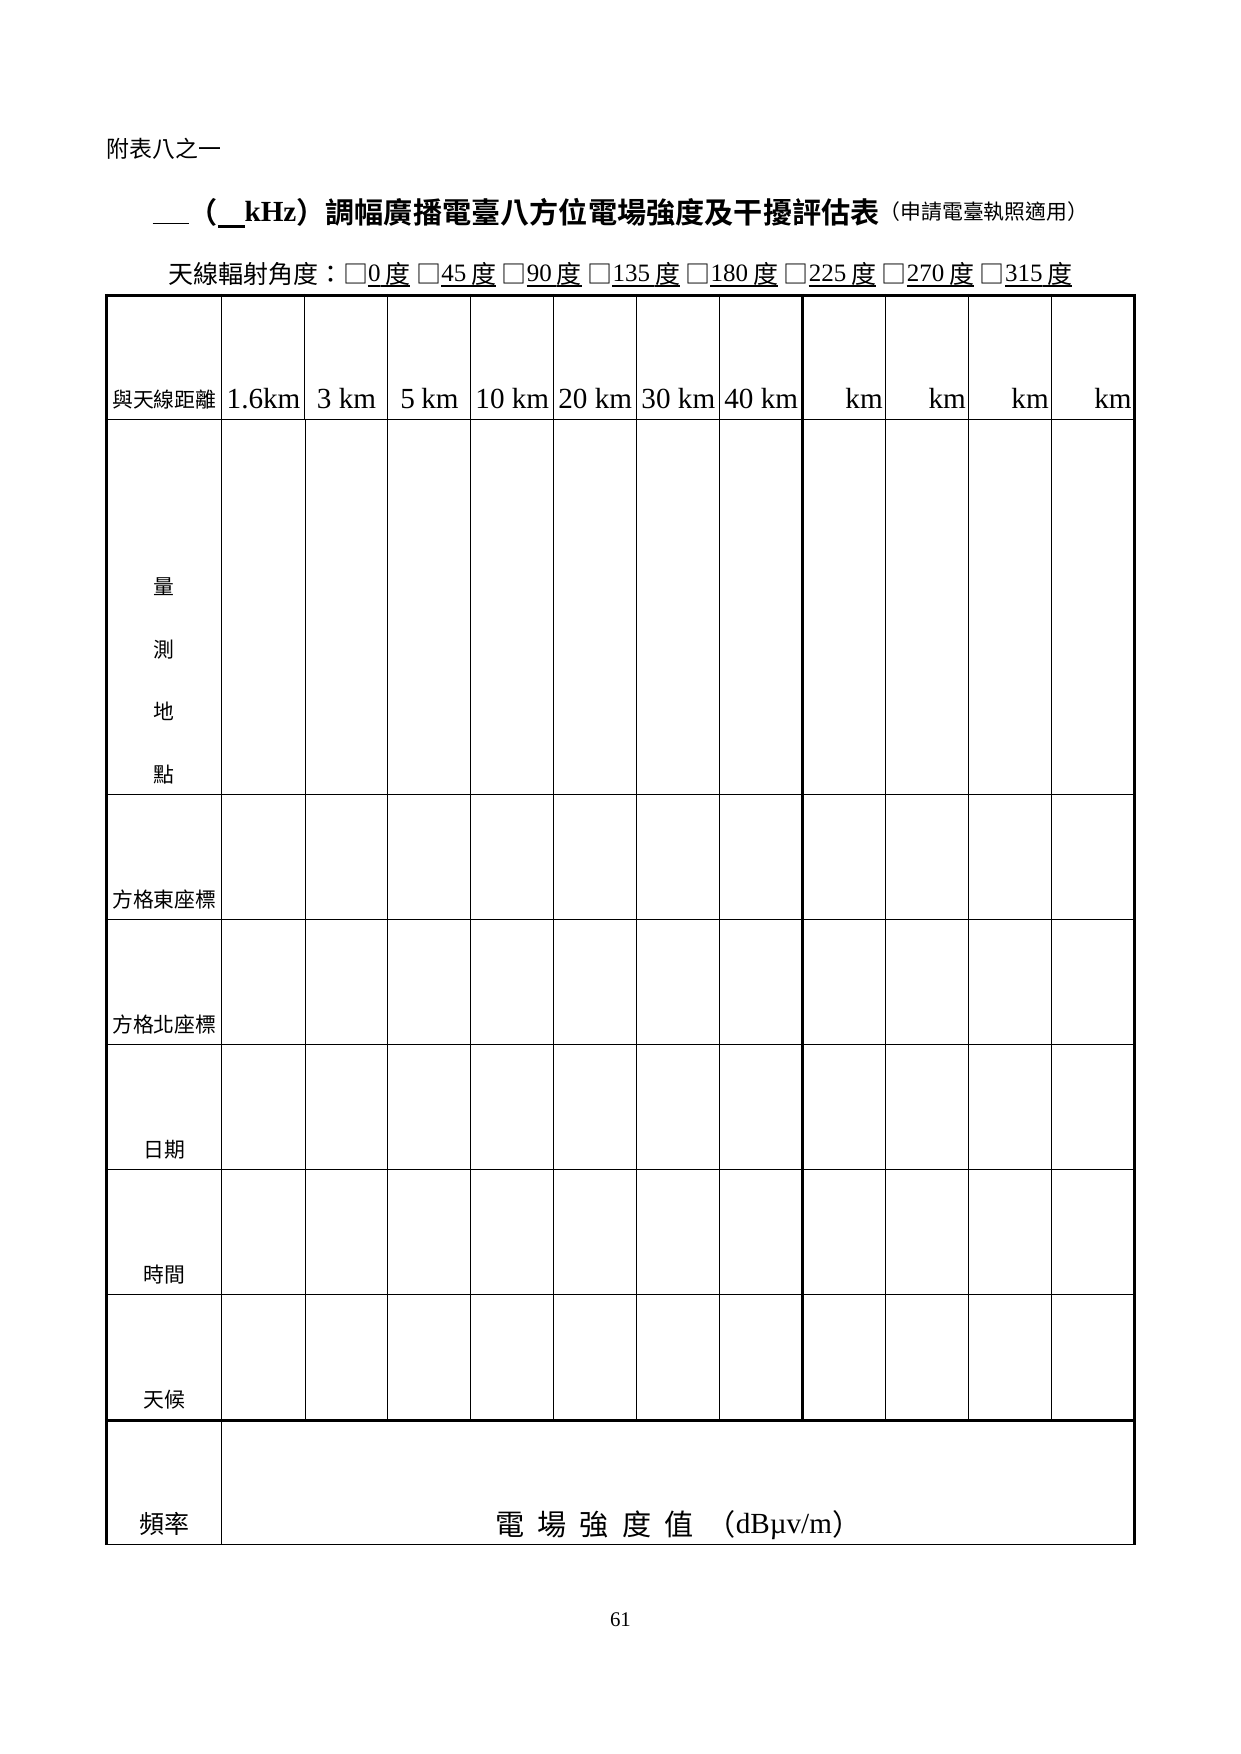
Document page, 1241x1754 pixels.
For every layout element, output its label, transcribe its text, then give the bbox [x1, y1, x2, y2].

table_cell [804, 1045, 885, 1169]
table_cell [471, 920, 553, 1044]
table_cell 頻率 [108, 1422, 221, 1544]
table_cell [222, 1045, 305, 1169]
table_cell [969, 795, 1051, 919]
table_cell [306, 1295, 387, 1419]
table_cell 天候 [108, 1295, 221, 1419]
table_cell [306, 420, 387, 794]
table_cell [886, 920, 968, 1044]
table_cell [554, 1045, 636, 1169]
table_cell [720, 1295, 801, 1419]
table_cell [222, 795, 305, 919]
table_cell [1052, 1170, 1133, 1294]
table_header 20 km [554, 297, 636, 419]
table_cell [222, 420, 305, 794]
table_cell [554, 795, 636, 919]
table_header km [804, 297, 885, 419]
table_cell [471, 1045, 553, 1169]
table_cell [1052, 795, 1133, 919]
table_cell [886, 1295, 968, 1419]
table_cell [804, 420, 885, 794]
table_cell [637, 920, 719, 1044]
table_header 5 km [388, 297, 470, 419]
table_cell [720, 1170, 801, 1294]
table_cell 電 場 強 度 值 （dBµv/m） [222, 1422, 1133, 1544]
table_header km [969, 297, 1051, 419]
table_cell [886, 420, 968, 794]
table_cell [388, 920, 470, 1044]
table_cell [471, 1295, 553, 1419]
table_cell [471, 1170, 553, 1294]
table_header 與天線距離 [108, 297, 221, 419]
table_cell 量 測 地 點 [108, 420, 221, 794]
text 附表八之一 [106, 106, 1134, 169]
table_cell [637, 1295, 719, 1419]
text （ kHz）調幅廣播電臺八方位電場強度及干擾評估表（申請電臺執照適用） [106, 169, 1134, 231]
table_cell [886, 1170, 968, 1294]
table_header km [886, 297, 968, 419]
table_header 1.6km [222, 297, 304, 419]
table_cell [1052, 1295, 1133, 1419]
table_cell [1052, 420, 1133, 794]
table_cell [388, 420, 470, 794]
table_cell [804, 1170, 885, 1294]
table_cell [306, 795, 387, 919]
table_cell [804, 795, 885, 919]
table_cell [306, 1170, 387, 1294]
table_cell [1052, 920, 1133, 1044]
table_cell [306, 1045, 387, 1169]
table_cell [637, 420, 719, 794]
table_cell [637, 1045, 719, 1169]
table_cell [969, 1170, 1051, 1294]
table_cell [969, 420, 1051, 794]
table_cell [554, 420, 636, 794]
table_cell [222, 920, 305, 1044]
table_cell 方格北座標 [108, 920, 221, 1044]
table_cell [306, 920, 387, 1044]
table_cell [222, 1170, 305, 1294]
table_cell [720, 1045, 801, 1169]
table_cell [720, 420, 801, 794]
table_cell [886, 1045, 968, 1169]
table_cell [720, 795, 801, 919]
text 天線輻射角度：□0度 □45度 □90度 □135度 □180度 □225度 □270度 □315度 [106, 231, 1134, 294]
table_cell [804, 1295, 885, 1419]
table_header 30 km [637, 297, 719, 419]
table_cell [471, 795, 553, 919]
table_cell [388, 1045, 470, 1169]
table_cell [388, 1295, 470, 1419]
table_cell 時間 [108, 1170, 221, 1294]
table_header 10 km [471, 297, 553, 419]
table_cell 日期 [108, 1045, 221, 1169]
table_cell [388, 1170, 470, 1294]
table_cell [388, 795, 470, 919]
table_cell [554, 920, 636, 1044]
table_cell [969, 1295, 1051, 1419]
table_cell [222, 1295, 305, 1419]
table_cell [554, 1170, 636, 1294]
table_cell [1052, 1045, 1133, 1169]
table_header 40 km [720, 297, 801, 419]
table_cell [637, 1170, 719, 1294]
table_header km [1052, 297, 1133, 419]
table_cell [637, 795, 719, 919]
table_cell [804, 920, 885, 1044]
table_cell [969, 920, 1051, 1044]
table_cell 方格東座標 [108, 795, 221, 919]
table_header 3 km [305, 297, 387, 419]
table_cell [969, 1045, 1051, 1169]
table_cell [720, 920, 801, 1044]
table_cell [471, 420, 553, 794]
table_cell [554, 1295, 636, 1419]
table_cell [886, 795, 968, 919]
